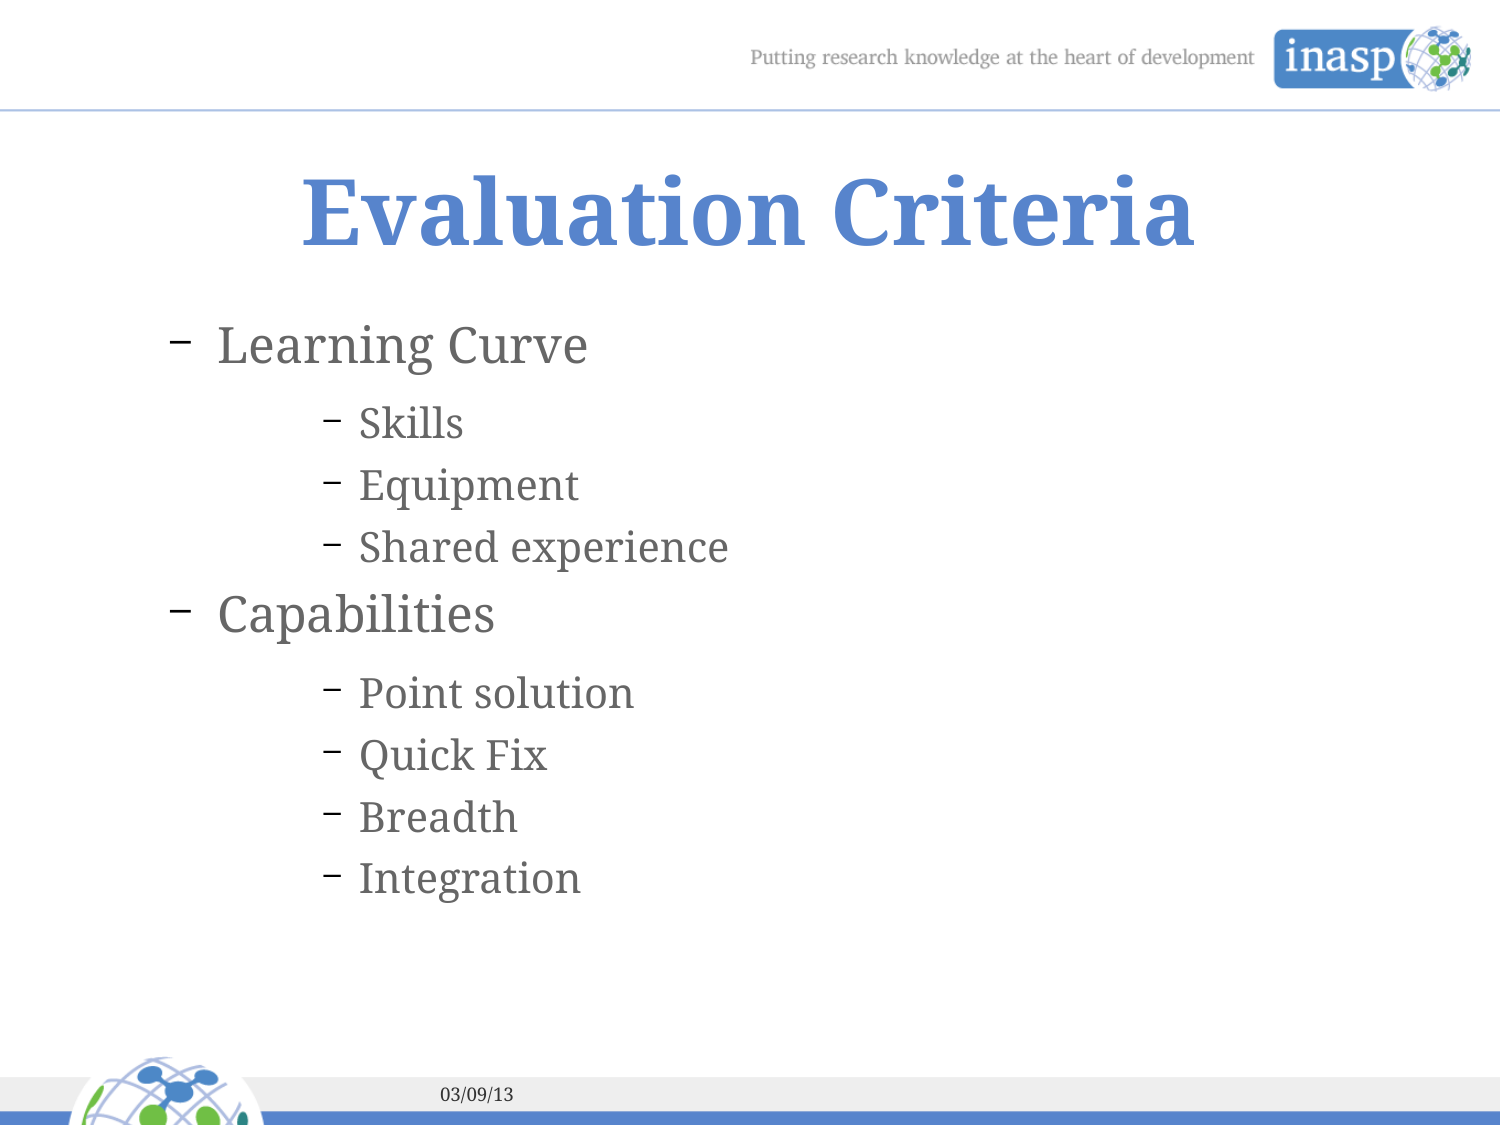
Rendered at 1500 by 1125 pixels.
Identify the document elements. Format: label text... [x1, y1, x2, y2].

list Learning Curve Skills Equipment Shared experience Skills Equipment Shared experience Capabilities Point solution Quick Fix Breadth Integration Point solution Quick Fix Breadth Integration [75, 313, 1426, 967]
title Evaluation Criteria [75, 129, 1426, 313]
picture [0, 0, 1500, 1125]
